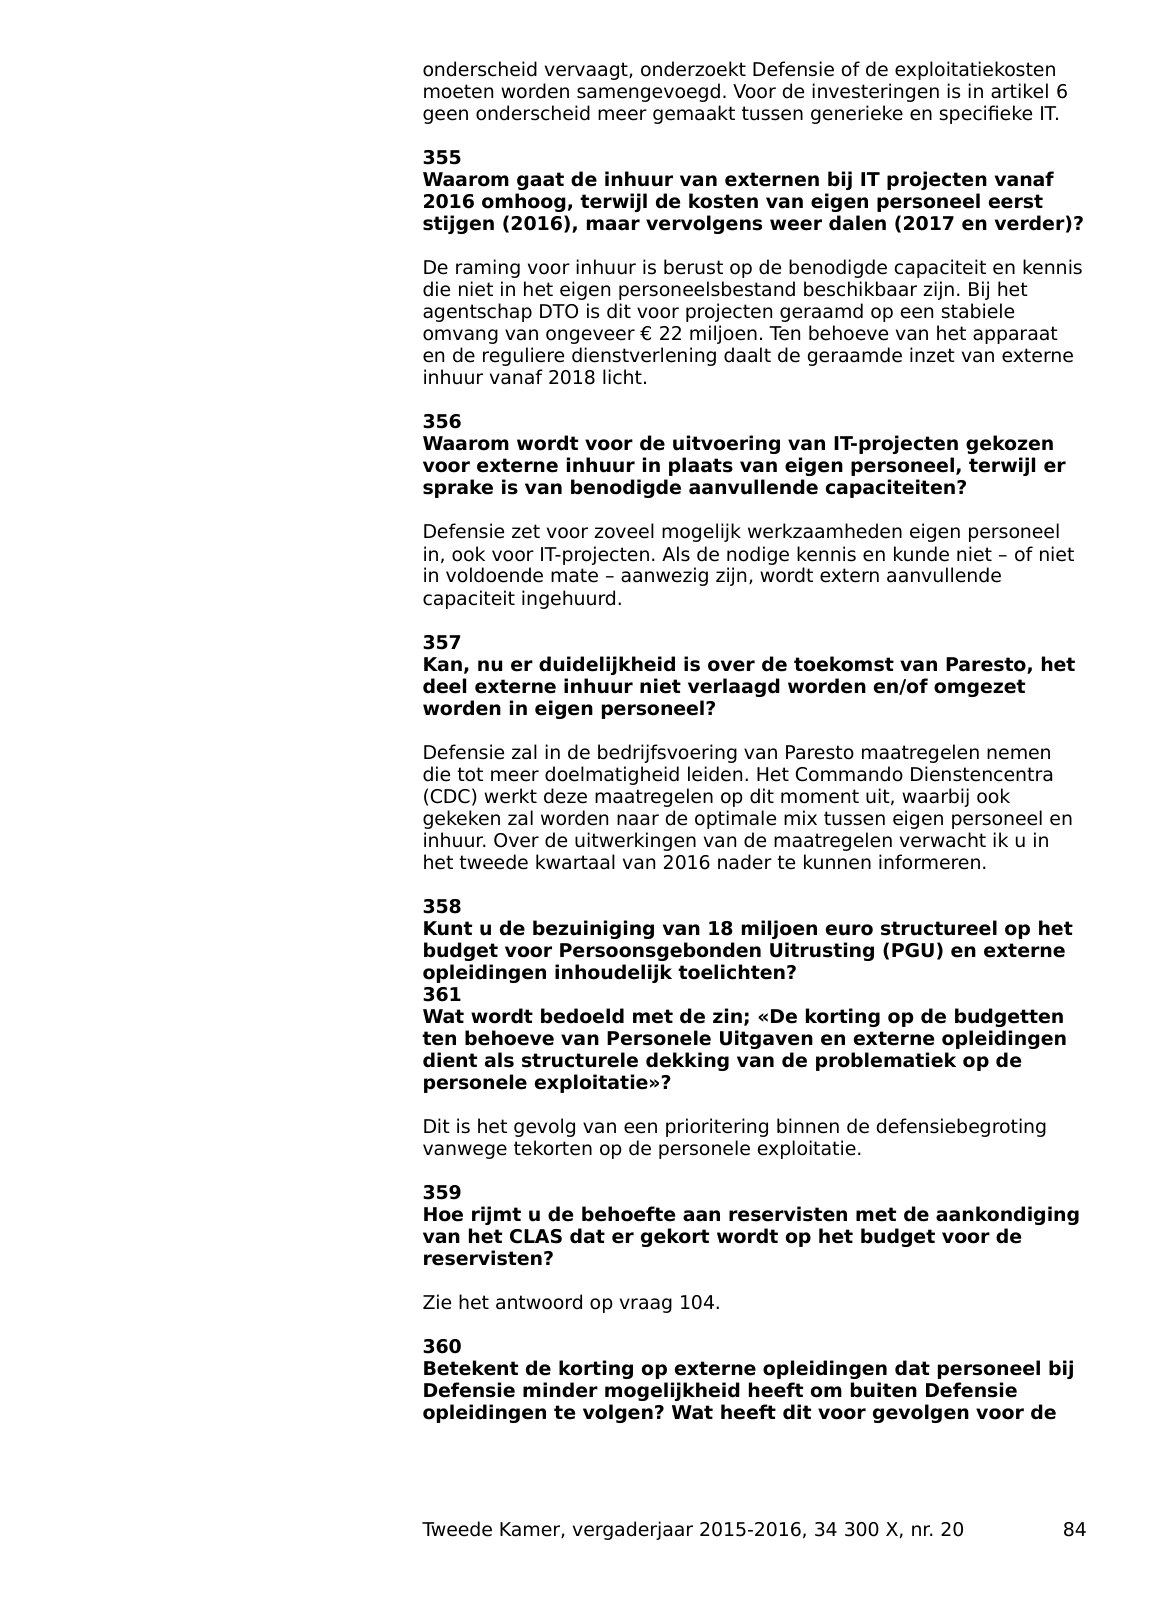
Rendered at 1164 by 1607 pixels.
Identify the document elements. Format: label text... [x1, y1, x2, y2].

text Waarom wordt voor de uitvoering van IT-projecten gekozen voor externe inhuur in plaats van eigen personeel, terwijl er sprake is van benodigde aanvullende capaciteiten? [422, 433, 1087, 499]
text De raming voor inhuur is berust op de benodigde capaciteit en kennis die niet in het eigen personeelsbestand beschikbaar zijn. Bij het agentschap DTO is dit voor projecten geraamd op een stabiele omvang van ongeveer € 22 miljoen. Ten behoeve van het apparaat en de reguliere dienstverlening daalt de geraamde inzet van externe inhuur vanaf 2018 licht. [422, 257, 1087, 389]
text Dit is het gevolg van een prioritering binnen de defensiebegroting vanwege tekorten op de personele exploitatie. [422, 1116, 1087, 1160]
text Wat wordt bedoeld met de zin; «De korting op de budgetten ten behoeve van Personele Uitgaven en externe opleidingen dient als structurele dekking van de problematiek op de personele exploitatie»? [422, 1006, 1087, 1093]
text 358 [422, 896, 1087, 918]
text 357 [422, 632, 1087, 653]
text Betekent de korting op externe opleidingen dat personeel bij Defensie minder mogelijkheid heeft om buiten Defensie opleidingen te volgen? Wat heeft dit voor gevolgen voor de [422, 1358, 1087, 1424]
text Zie het antwoord op vraag 104. [422, 1292, 1087, 1314]
text Kunt u de bezuiniging van 18 miljoen euro structureel op het budget voor Persoonsgebonden Uitrusting (PGU) en externe opleidingen inhoudelijk toelichten? [422, 918, 1087, 984]
text 361 [422, 984, 1087, 1006]
text 360 [422, 1336, 1087, 1358]
text 355 [422, 147, 1087, 169]
text 359 [422, 1182, 1087, 1204]
text 356 [422, 411, 1087, 433]
text Kan, nu er duidelijkheid is over de toekomst van Paresto, het deel externe inhuur niet verlaagd worden en/of omgezet worden in eigen personeel? [422, 653, 1087, 719]
text Hoe rijmt u de behoefte aan reservisten met de aankondiging van het CLAS dat er gekort wordt op het budget voor de reservisten? [422, 1204, 1087, 1270]
text Waarom gaat de inhuur van externen bij IT projecten vanaf 2016 omhoog, terwijl de kosten van eigen personeel eerst stijgen (2016), maar vervolgens weer dalen (2017 en verder)? [422, 169, 1087, 235]
text Defensie zal in de bedrijfsvoering van Paresto maatregelen nemen die tot meer doelmatigheid leiden. Het Commando Dienstencentra (CDC) werkt deze maatregelen op dit moment uit, waarbij ook gekeken zal worden naar de optimale mix tussen eigen personeel en inhuur. Over de uitwerkingen van de maatregelen verwacht ik u in het tweede kwartaal van 2016 nader te kunnen informeren. [422, 742, 1087, 873]
text onderscheid vervaagt, onderzoekt Defensie of de exploitatiekosten moeten worden samengevoegd. Voor de investeringen is in artikel 6 geen onderscheid meer gemaakt tussen generieke en specifieke IT. [422, 59, 1087, 125]
text Defensie zet voor zoveel mogelijk werkzaamheden eigen personeel in, ook voor IT-projecten. Als de nodige kennis en kunde niet – of niet in voldoende mate – aanwezig zijn, wordt extern aanvullende capaciteit ingehuurd. [422, 521, 1087, 609]
